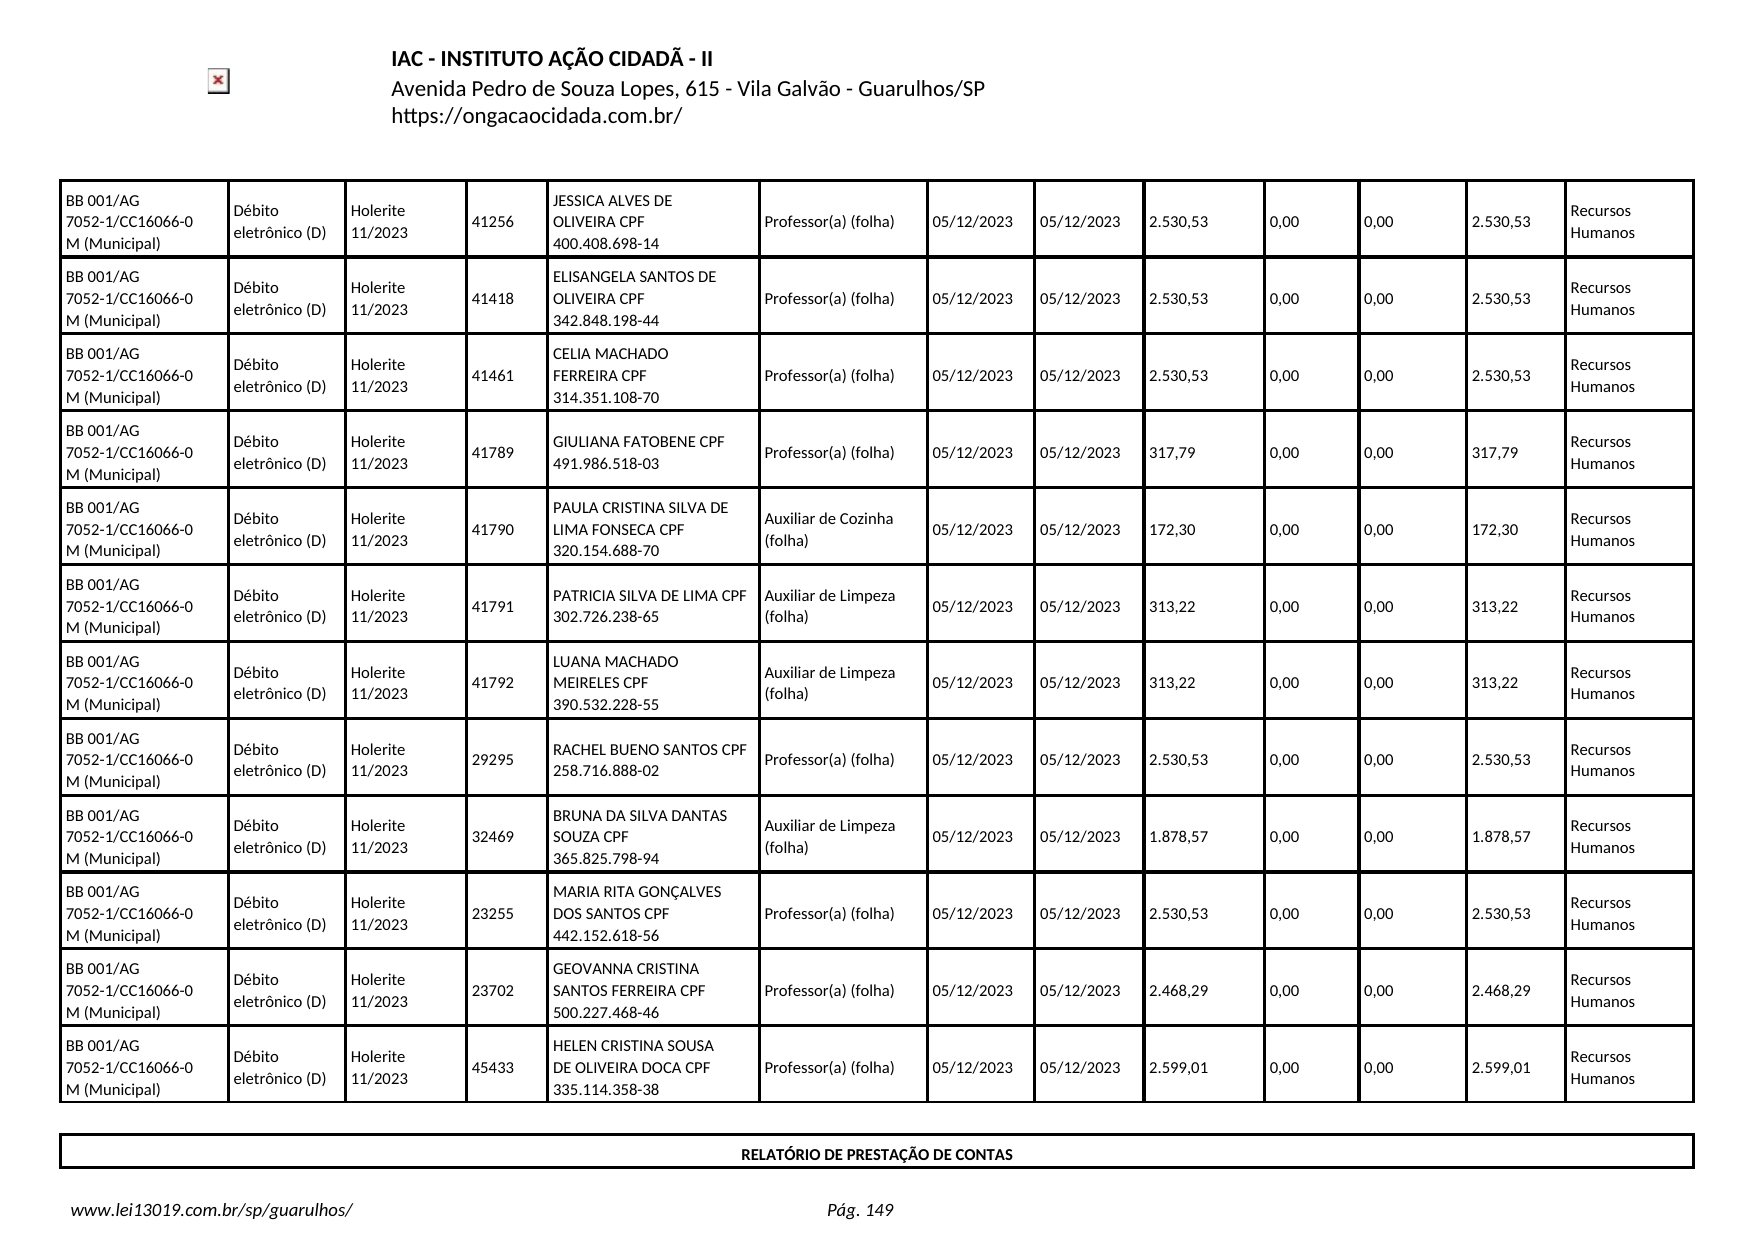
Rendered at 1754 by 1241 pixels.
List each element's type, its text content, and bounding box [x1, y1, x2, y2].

table_cell Holerite 11/2023 [347, 182, 465, 255]
table_cell 32469 [468, 797, 546, 870]
table_cell 0,00 [1361, 643, 1465, 717]
table_cell 41461 [468, 335, 546, 409]
table_cell RACHEL BUENO SANTOS CPF 258.716.888-02 [549, 720, 758, 793]
table_cell 0,00 [1361, 1027, 1465, 1101]
table_cell 05/12/2023 [929, 489, 1033, 563]
table_cell Débito eletrônico (D) [230, 643, 344, 717]
table_cell 2.530,53 [1468, 335, 1564, 409]
table_cell Auxiliar de Limpeza (folha) [761, 797, 926, 870]
table_cell 313,22 [1468, 566, 1564, 640]
table_cell Professor(a) (folha) [761, 874, 926, 947]
table_cell BB 001/AG 7052-1/CC16066-0 M (Municipal) [62, 720, 227, 793]
table_cell 05/12/2023 [1036, 797, 1142, 870]
table_cell Débito eletrônico (D) [230, 335, 344, 409]
table_cell 41791 [468, 566, 546, 640]
table_cell 05/12/2023 [1036, 489, 1142, 563]
table_cell 2.530,53 [1146, 335, 1263, 409]
table_cell 0,00 [1361, 182, 1465, 255]
table_cell 41789 [468, 412, 546, 486]
table_cell 0,00 [1361, 874, 1465, 947]
table_cell 41792 [468, 643, 546, 717]
table_cell 05/12/2023 [1036, 335, 1142, 409]
table_cell 0,00 [1361, 412, 1465, 486]
table_cell 45433 [468, 1027, 546, 1101]
table_cell GIULIANA FATOBENE CPF 491.986.518-03 [549, 412, 758, 486]
table_cell Holerite 11/2023 [347, 412, 465, 486]
table_cell 2.530,53 [1146, 874, 1263, 947]
table_cell Auxiliar de Cozinha (folha) [761, 489, 926, 563]
table_cell 05/12/2023 [1036, 566, 1142, 640]
table_cell BB 001/AG 7052-1/CC16066-0 M (Municipal) [62, 566, 227, 640]
table_cell Recursos Humanos [1567, 182, 1692, 255]
table_cell BB 001/AG 7052-1/CC16066-0 M (Municipal) [62, 412, 227, 486]
table_cell 05/12/2023 [929, 335, 1033, 409]
table_cell 0,00 [1266, 335, 1357, 409]
table_cell 2.599,01 [1146, 1027, 1263, 1101]
table_cell Recursos Humanos [1567, 720, 1692, 793]
table_cell 2.468,29 [1146, 950, 1263, 1024]
table_cell Auxiliar de Limpeza (folha) [761, 566, 926, 640]
table_cell Recursos Humanos [1567, 566, 1692, 640]
table_cell 05/12/2023 [929, 874, 1033, 947]
table_cell Holerite 11/2023 [347, 566, 465, 640]
table_cell BB 001/AG 7052-1/CC16066-0 M (Municipal) [62, 950, 227, 1024]
table_cell 0,00 [1361, 489, 1465, 563]
table_cell PAULA CRISTINA SILVA DE LIMA FONSECA CPF 320.154.688-70 [549, 489, 758, 563]
table_cell 0,00 [1361, 259, 1465, 332]
table_cell Professor(a) (folha) [761, 259, 926, 332]
table_cell Recursos Humanos [1567, 259, 1692, 332]
table_cell ELISANGELA SANTOS DE OLIVEIRA CPF 342.848.198-44 [549, 259, 758, 332]
table_cell BB 001/AG 7052-1/CC16066-0 M (Municipal) [62, 797, 227, 870]
table_cell 2.530,53 [1146, 720, 1263, 793]
table_cell 172,30 [1468, 489, 1564, 563]
table_cell Débito eletrônico (D) [230, 412, 344, 486]
table_cell BB 001/AG 7052-1/CC16066-0 M (Municipal) [62, 335, 227, 409]
table_cell Auxiliar de Limpeza (folha) [761, 643, 926, 717]
table_cell LUANA MACHADO MEIRELES CPF 390.532.228-55 [549, 643, 758, 717]
table_cell 0,00 [1266, 797, 1357, 870]
table_cell Recursos Humanos [1567, 874, 1692, 947]
table_cell Holerite 11/2023 [347, 797, 465, 870]
table_cell 05/12/2023 [929, 797, 1033, 870]
table_cell 05/12/2023 [1036, 259, 1142, 332]
table_cell 2.530,53 [1146, 182, 1263, 255]
table_cell Professor(a) (folha) [761, 950, 926, 1024]
table_cell Débito eletrônico (D) [230, 1027, 344, 1101]
table_cell 313,22 [1146, 566, 1263, 640]
table_cell BB 001/AG 7052-1/CC16066-0 M (Municipal) [62, 643, 227, 717]
table_cell Débito eletrônico (D) [230, 182, 344, 255]
table_cell 05/12/2023 [929, 412, 1033, 486]
table_cell 0,00 [1361, 566, 1465, 640]
table_cell Débito eletrônico (D) [230, 259, 344, 332]
table_cell 0,00 [1266, 489, 1357, 563]
table_cell Holerite 11/2023 [347, 259, 465, 332]
table_cell 0,00 [1266, 259, 1357, 332]
table_cell 05/12/2023 [929, 643, 1033, 717]
table_cell 05/12/2023 [929, 950, 1033, 1024]
table_cell 1.878,57 [1146, 797, 1263, 870]
table_cell 2.530,53 [1468, 259, 1564, 332]
table_cell Professor(a) (folha) [761, 182, 926, 255]
table_cell 0,00 [1266, 412, 1357, 486]
table_cell 23702 [468, 950, 546, 1024]
table_cell 0,00 [1361, 720, 1465, 793]
table_cell 41790 [468, 489, 546, 563]
table_cell 0,00 [1361, 335, 1465, 409]
picture [207, 68, 230, 94]
table_cell 05/12/2023 [929, 182, 1033, 255]
table_cell 0,00 [1266, 950, 1357, 1024]
table_cell BB 001/AG 7052-1/CC16066-0 M (Municipal) [62, 874, 227, 947]
table_cell 2.530,53 [1468, 874, 1564, 947]
table_cell Recursos Humanos [1567, 489, 1692, 563]
table_cell BB 001/AG 7052-1/CC16066-0 M (Municipal) [62, 489, 227, 563]
table_cell 05/12/2023 [929, 566, 1033, 640]
table_cell 2.530,53 [1468, 720, 1564, 793]
table_cell Recursos Humanos [1567, 643, 1692, 717]
table_cell BB 001/AG 7052-1/CC16066-0 M (Municipal) [62, 182, 227, 255]
table_cell Recursos Humanos [1567, 335, 1692, 409]
table_cell 41418 [468, 259, 546, 332]
table_cell 2.530,53 [1146, 259, 1263, 332]
table_cell Recursos Humanos [1567, 950, 1692, 1024]
table_cell Holerite 11/2023 [347, 643, 465, 717]
table_cell Débito eletrônico (D) [230, 720, 344, 793]
table_cell HELEN CRISTINA SOUSA DE OLIVEIRA DOCA CPF 335.114.358-38 [549, 1027, 758, 1101]
table_cell 0,00 [1266, 643, 1357, 717]
table_cell Professor(a) (folha) [761, 720, 926, 793]
table_cell 23255 [468, 874, 546, 947]
table_cell CELIA MACHADO FERREIRA CPF 314.351.108-70 [549, 335, 758, 409]
table_cell 05/12/2023 [1036, 874, 1142, 947]
table_cell 41256 [468, 182, 546, 255]
table_cell Professor(a) (folha) [761, 335, 926, 409]
table_cell 05/12/2023 [1036, 182, 1142, 255]
table_cell 313,22 [1468, 643, 1564, 717]
table_cell 0,00 [1266, 566, 1357, 640]
table_cell Holerite 11/2023 [347, 489, 465, 563]
table_cell 0,00 [1266, 874, 1357, 947]
table_cell 0,00 [1361, 797, 1465, 870]
table_cell 05/12/2023 [929, 720, 1033, 793]
table_cell BB 001/AG 7052-1/CC16066-0 M (Municipal) [62, 259, 227, 332]
table_cell 05/12/2023 [929, 259, 1033, 332]
table_cell Holerite 11/2023 [347, 950, 465, 1024]
table_cell 0,00 [1266, 1027, 1357, 1101]
table_cell 05/12/2023 [1036, 950, 1142, 1024]
table_cell 0,00 [1266, 182, 1357, 255]
table_cell 2.530,53 [1468, 182, 1564, 255]
table_cell 172,30 [1146, 489, 1263, 563]
table_cell 2.468,29 [1468, 950, 1564, 1024]
table_cell Recursos Humanos [1567, 412, 1692, 486]
table_cell Professor(a) (folha) [761, 1027, 926, 1101]
table_cell Débito eletrônico (D) [230, 489, 344, 563]
table_cell Professor(a) (folha) [761, 412, 926, 486]
table_cell 317,79 [1468, 412, 1564, 486]
table_cell BB 001/AG 7052-1/CC16066-0 M (Municipal) [62, 1027, 227, 1101]
table_cell BRUNA DA SILVA DANTAS SOUZA CPF 365.825.798-94 [549, 797, 758, 870]
table_cell Recursos Humanos [1567, 797, 1692, 870]
table_cell Holerite 11/2023 [347, 335, 465, 409]
table_cell Débito eletrônico (D) [230, 950, 344, 1024]
table_cell 05/12/2023 [929, 1027, 1033, 1101]
table_cell 1.878,57 [1468, 797, 1564, 870]
table_cell 05/12/2023 [1036, 1027, 1142, 1101]
table_cell PATRICIA SILVA DE LIMA CPF 302.726.238-65 [549, 566, 758, 640]
table_cell Débito eletrônico (D) [230, 874, 344, 947]
table_cell Débito eletrônico (D) [230, 566, 344, 640]
table_cell 0,00 [1266, 720, 1357, 793]
table_cell 313,22 [1146, 643, 1263, 717]
table_header RELATÓRIO DE PRESTAÇÃO DE CONTAS [62, 1136, 1692, 1166]
table_cell MARIA RITA GONÇALVES DOS SANTOS CPF 442.152.618-56 [549, 874, 758, 947]
table_cell Débito eletrônico (D) [230, 797, 344, 870]
table_cell JESSICA ALVES DE OLIVEIRA CPF 400.408.698-14 [549, 182, 758, 255]
table_cell 05/12/2023 [1036, 643, 1142, 717]
table_cell GEOVANNA CRISTINA SANTOS FERREIRA CPF 500.227.468-46 [549, 950, 758, 1024]
table_cell Holerite 11/2023 [347, 720, 465, 793]
table_cell 05/12/2023 [1036, 412, 1142, 486]
table_cell Recursos Humanos [1567, 1027, 1692, 1101]
table_cell 05/12/2023 [1036, 720, 1142, 793]
table_cell Holerite 11/2023 [347, 874, 465, 947]
table_cell 2.599,01 [1468, 1027, 1564, 1101]
table_cell 29295 [468, 720, 546, 793]
table_cell 0,00 [1361, 950, 1465, 1024]
table_cell Holerite 11/2023 [347, 1027, 465, 1101]
table_cell 317,79 [1146, 412, 1263, 486]
